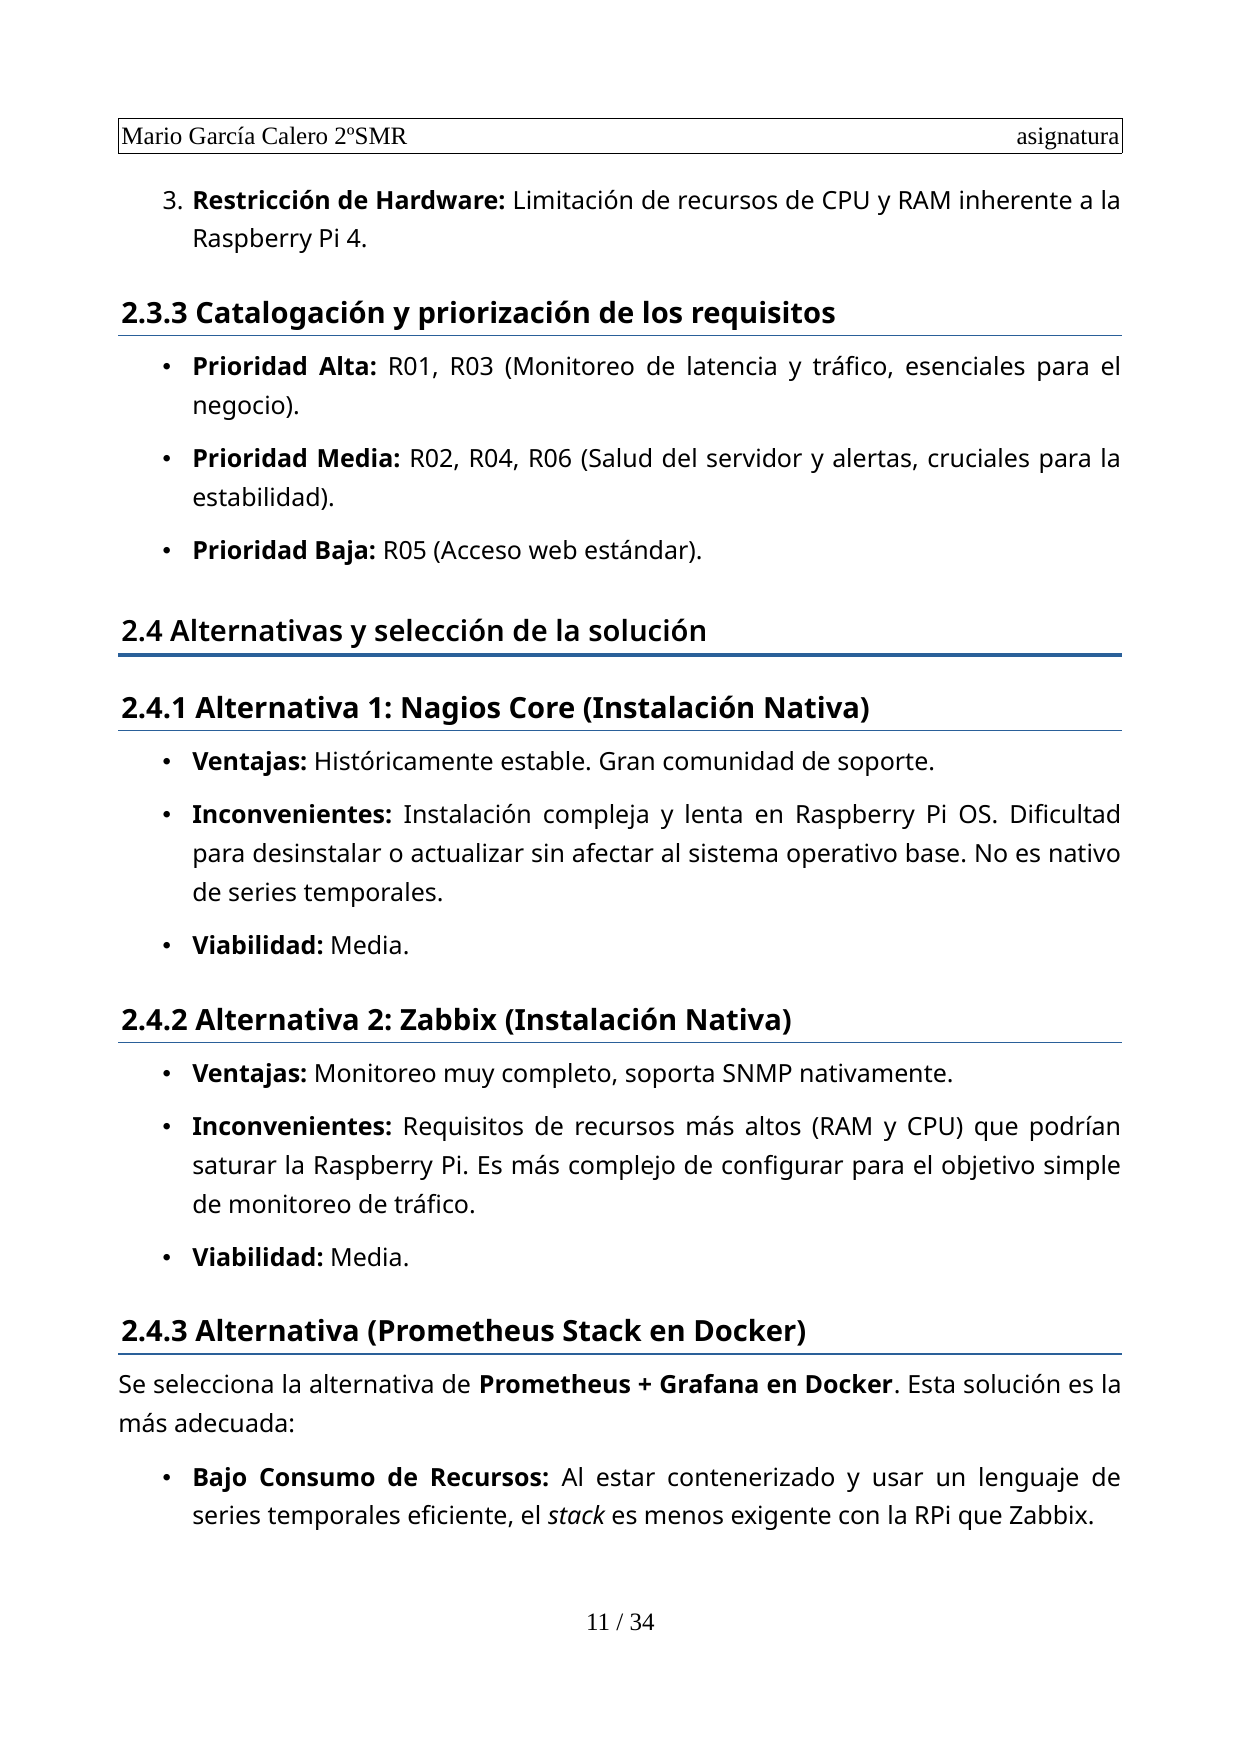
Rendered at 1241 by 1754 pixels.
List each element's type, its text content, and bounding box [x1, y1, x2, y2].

subtitle 2.4 Alternativas y selección de la solución [118, 607, 1122, 653]
text Se selecciona la alternativa de Prometheus + Grafana en Docker. Esta solución es la más adecuada: [118, 1367, 1122, 1440]
list Prioridad Alta: R01, R03 (Monitoreo de latencia y tráfico, esenciales para el negocio). [162, 349, 1122, 421]
subtitle 2.4.3 Alternativa (Prometheus Stack en Docker) [118, 1308, 1122, 1353]
list Ventajas: Monitoreo muy completo, soporta SNMP nativamente. [162, 1056, 1122, 1089]
list Ventajas: Históricamente estable. Gran comunidad de soporte. [162, 744, 1122, 778]
list Restricción de Hardware: Limitación de recursos de CPU y RAM inherente a la Raspberry Pi 4. [162, 182, 1122, 255]
list Bajo Consumo de Recursos: Al estar contenerizado y usar un lenguaje de series temporales eficiente, el stack es menos exigente con la RPi que Zabbix. [162, 1459, 1122, 1532]
list Prioridad Baja: R05 (Acceso web estándar). [162, 533, 1122, 567]
list Inconvenientes: Instalación compleja y lenta en Raspberry Pi OS. Dificultad para desinstalar o actualizar sin afectar al sistema operativo base. No es nativo de series temporales. [162, 797, 1122, 909]
list Viabilidad: Media. [162, 1240, 1122, 1274]
list Viabilidad: Media. [162, 928, 1122, 962]
list Prioridad Media: R02, R04, R06 (Salud del servidor y alertas, cruciales para la estabilidad). [162, 441, 1122, 513]
subtitle 2.4.2 Alternativa 2: Zabbix (Instalación Nativa) [118, 996, 1122, 1042]
subtitle 2.3.3 Catalogación y priorización de los requisitos [118, 289, 1122, 335]
list Inconvenientes: Requisitos de recursos más altos (RAM y CPU) que podrían saturar la Raspberry Pi. Es más complejo de configurar para el objetivo simple de monitoreo de tráfico. [162, 1109, 1122, 1220]
subtitle 2.4.1 Alternativa 1: Nagios Core (Instalación Nativa) [118, 684, 1122, 730]
